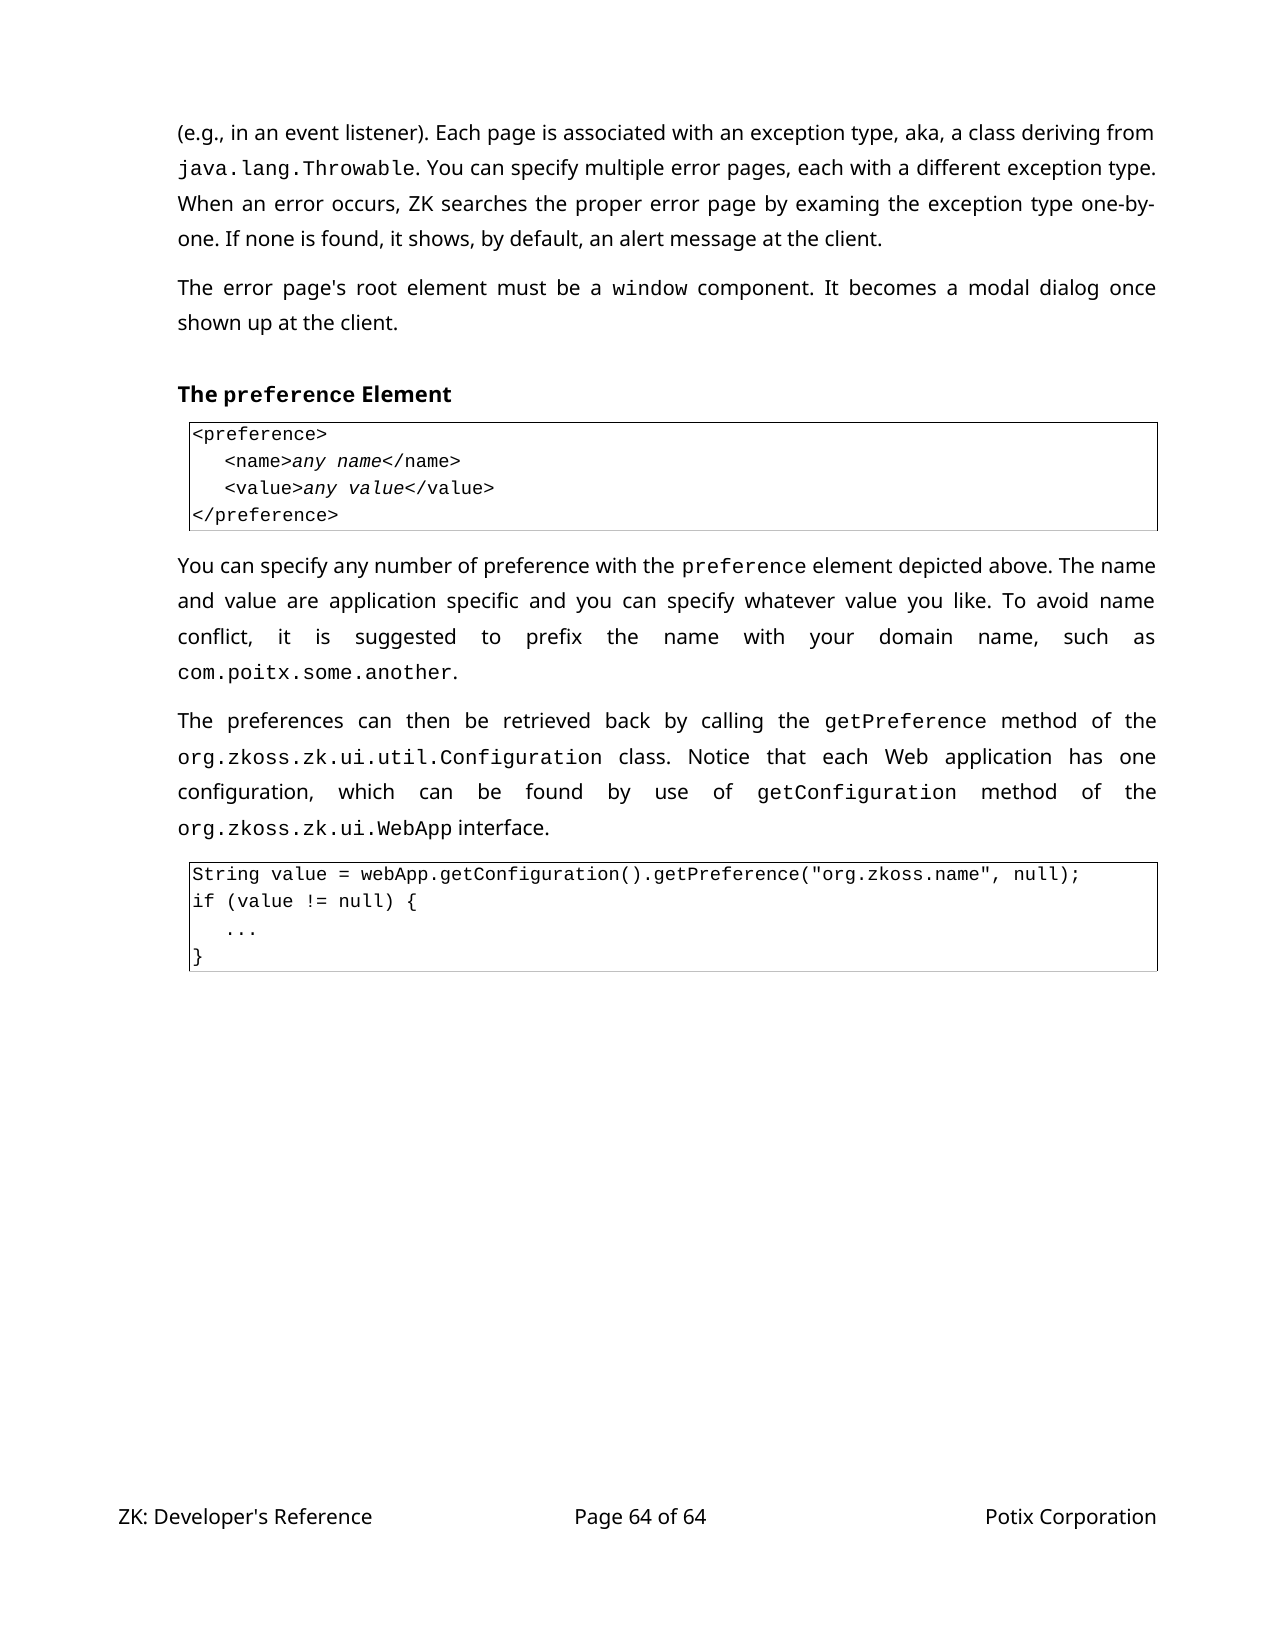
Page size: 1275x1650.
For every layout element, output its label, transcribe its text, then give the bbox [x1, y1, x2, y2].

text (e.g., in an event listener). Each page is associated with an exception type, aka, a class deriving from java.lang.Throwable. You can specify multiple error pages, each with a different exception type. When an error occurs, ZK searches the proper error page by examing the exception type one-by-one. If none is found, it shows, by default, an alert message at the client. [177, 118, 1157, 252]
text <preference> [190, 423, 1157, 446]
text <value>any value</value> [190, 476, 1157, 500]
text You can specify any number of preference with the preference element depicted above. The name and value are application specific and you can specify whatever value you like. To avoid name conflict, it is suggested to prefix the name with your domain name, such as com.poitx.some.another. [177, 551, 1157, 686]
text The preferences can then be retrieved back by calling the getPreference method of the org.zkoss.zk.ui.util.Configuration class. Notice that each Web application has one configuration, which can be found by use of getConfiguration method of the org.zkoss.zk.ui.WebApp interface. [177, 706, 1157, 841]
subtitle The preference Element [177, 379, 1157, 409]
text String value = webApp.getConfiguration().getPreference("org.zkoss.name", null); [190, 863, 1157, 886]
text The error page's root element must be a window component. It becomes a modal dialog once shown up at the client. [177, 273, 1157, 337]
text ... [190, 916, 1157, 941]
text <name>any name</name> [190, 449, 1157, 473]
text } [190, 943, 1157, 971]
text if (value != null) { [190, 889, 1157, 913]
text </preference> [190, 503, 1157, 530]
